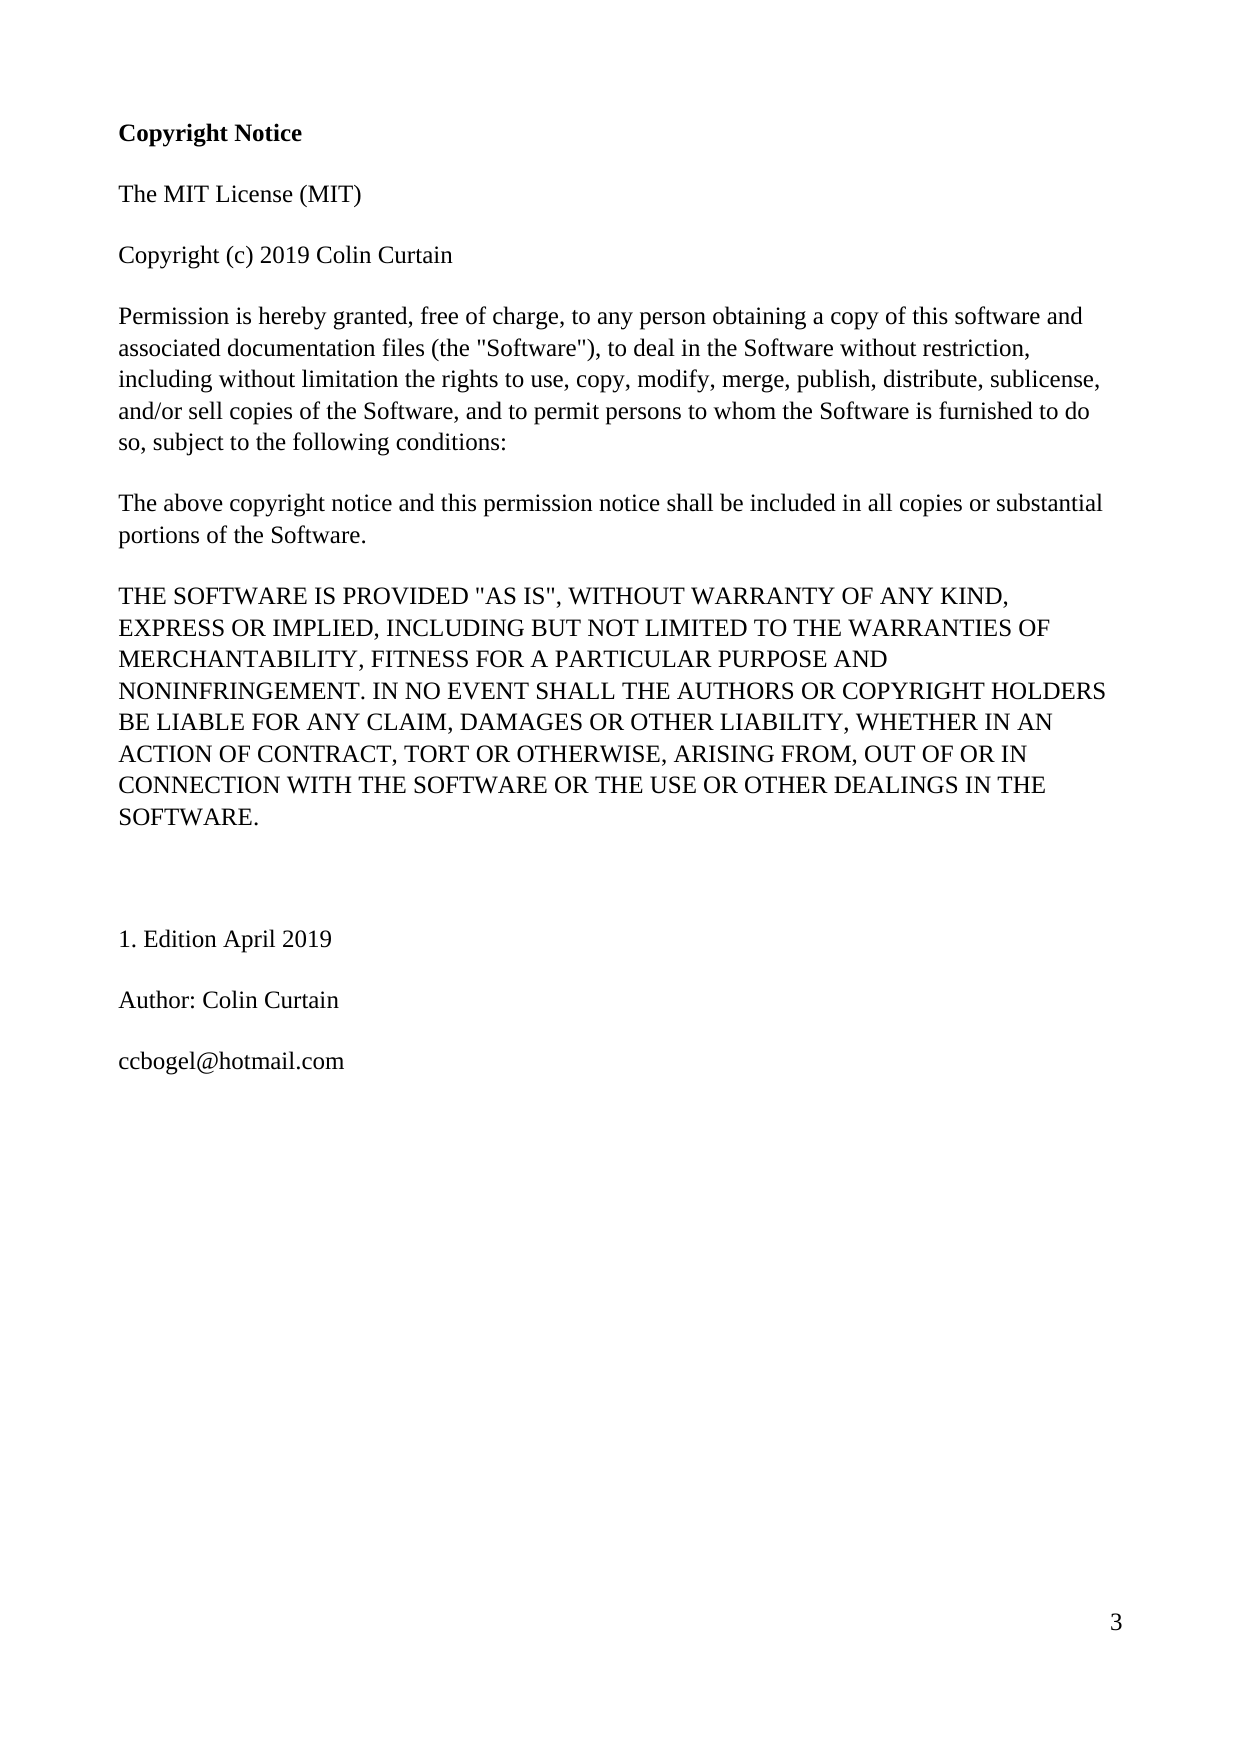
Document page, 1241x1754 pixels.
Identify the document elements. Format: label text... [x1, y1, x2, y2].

text Copyright Notice [118, 118, 1122, 147]
text 1. Edition April 2019 [118, 924, 1122, 953]
text The MIT License (MIT) [118, 179, 1122, 208]
text Author: Colin Curtain [118, 985, 1122, 1014]
text Permission is hereby granted, free of charge, to any person obtaining a copy of this software and associated documentation files (the "Software"), to deal in the Software without restriction, including without limitation the rights to use, copy, modify, merge, publish, distribute, sublicense, and/or sell copies of the Software, and to permit persons to whom the Software is furnished to do so, subject to the following conditions: [118, 301, 1122, 456]
text ccbogel@hotmail.com [118, 1046, 1122, 1075]
text Copyright (c) 2019 Colin Curtain [118, 240, 1122, 269]
text The above copyright notice and this permission notice shall be included in all copies or substantial portions of the Software. [118, 488, 1122, 549]
text THE SOFTWARE IS PROVIDED "AS IS", WITHOUT WARRANTY OF ANY KIND, EXPRESS OR IMPLIED, INCLUDING BUT NOT LIMITED TO THE WARRANTIES OF MERCHANTABILITY, FITNESS FOR A PARTICULAR PURPOSE AND NONINFRINGEMENT. IN NO EVENT SHALL THE AUTHORS OR COPYRIGHT HOLDERS BE LIABLE FOR ANY CLAIM, DAMAGES OR OTHER LIABILITY, WHETHER IN AN ACTION OF CONTRACT, TORT OR OTHERWISE, ARISING FROM, OUT OF OR IN CONNECTION WITH THE SOFTWARE OR THE USE OR OTHER DEALINGS IN THE SOFTWARE. [118, 581, 1122, 831]
